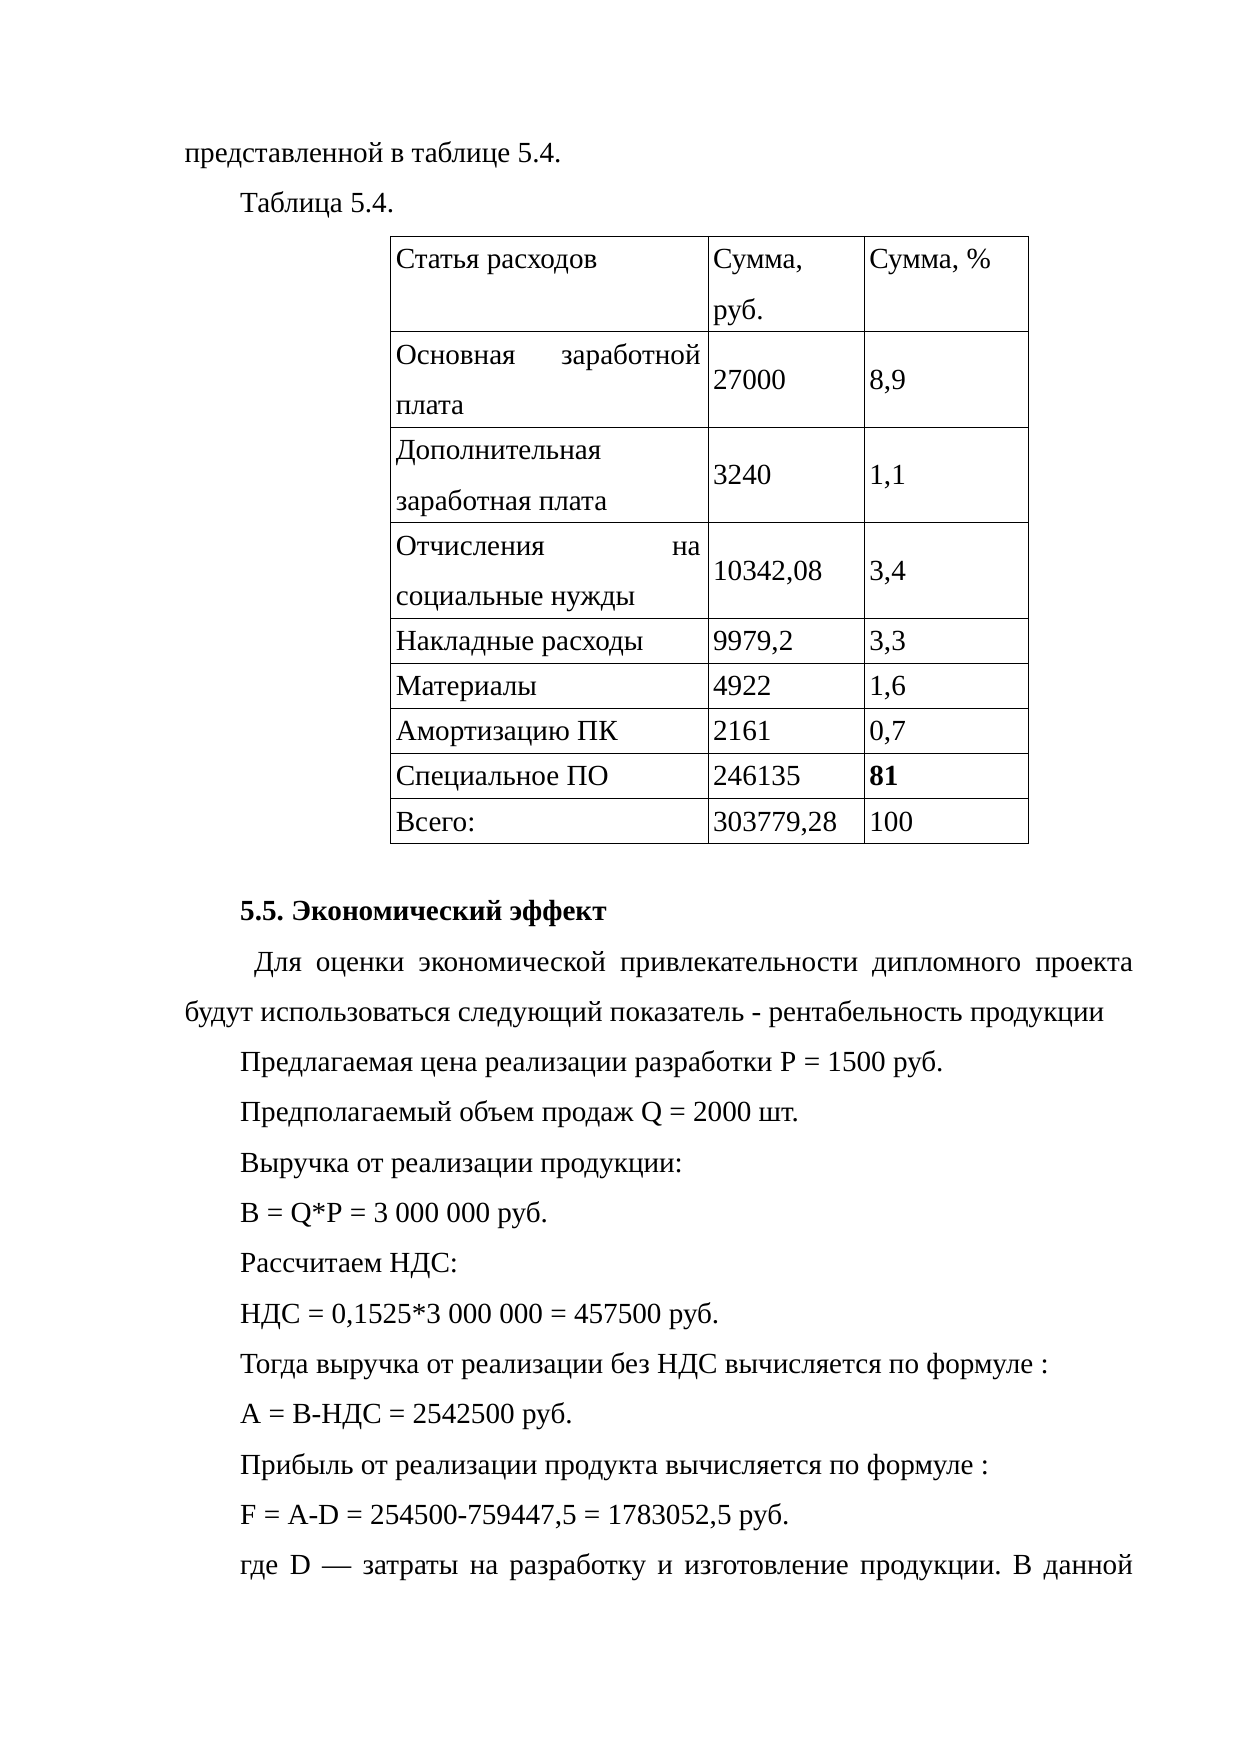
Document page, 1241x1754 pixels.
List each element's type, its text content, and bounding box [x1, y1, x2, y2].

table_cell Амортизацию ПК [391, 709, 708, 753]
text Для оценки экономической привлекательности дипломного проекта будут использоваться следующий показатель - рентабельность продукции [184, 944, 1134, 1027]
table_cell 1,1 [865, 428, 1028, 522]
table_cell Накладные расходы [391, 619, 708, 662]
table_cell 2161 [709, 709, 864, 753]
text где D — затраты на разработку и изготовление продукции. В данной [184, 1547, 1134, 1581]
table_cell 3,4 [865, 523, 1028, 617]
text Предполагаемый объем продаж Q = 2000 шт. [184, 1094, 1134, 1128]
text Рассчитаем НДС: [184, 1246, 1134, 1279]
text 5.5. Экономический эффект [184, 893, 1134, 927]
table_cell 1,6 [865, 664, 1028, 708]
text Тогда выручка от реализации без НДС вычисляется по формуле : [184, 1346, 1134, 1380]
table_cell 100 [865, 799, 1028, 843]
table_header Сумма, % [865, 237, 1028, 331]
table_cell Основная заработной плата [391, 332, 708, 427]
table_cell 3240 [709, 428, 864, 522]
table_cell 10342,08 [709, 523, 864, 617]
text НДС = 0,1525*3 000 000 = 457500 руб. [184, 1296, 1134, 1329]
table_cell Материалы [391, 664, 708, 708]
table_cell 246135 [709, 754, 864, 798]
text Прибыль от реализации продукта вычисляется по формуле : [184, 1447, 1134, 1480]
table_cell 27000 [709, 332, 864, 427]
table_cell 303779,28 [709, 799, 864, 843]
text Предлагаемая цена реализации разработки P = 1500 руб. [184, 1044, 1134, 1078]
table_cell Дополнительная заработная плата [391, 428, 708, 522]
text F = A-D = 254500-759447,5 = 1783052,5 руб. [184, 1497, 1134, 1531]
text A = B-НДС = 2542500 руб. [184, 1396, 1134, 1430]
table_cell Специальное ПО [391, 754, 708, 798]
text B = Q*P = 3 000 000 руб. [184, 1195, 1134, 1229]
table_header Сумма, руб. [709, 237, 864, 331]
table_cell 3,3 [865, 619, 1028, 662]
table_cell 0,7 [865, 709, 1028, 753]
text представленной в таблице 5.4. [184, 135, 1134, 169]
table_cell 9979,2 [709, 619, 864, 662]
table_header Статья расходов [391, 237, 708, 331]
text Таблица 5.4. [184, 185, 1134, 219]
table_cell 4922 [709, 664, 864, 708]
table_cell Отчисления на социальные нужды [391, 523, 708, 617]
text Выручка от реализации продукции: [184, 1145, 1134, 1178]
table_cell Всего: [391, 799, 708, 843]
table_cell 81 [865, 754, 1028, 798]
table_cell 8,9 [865, 332, 1028, 427]
